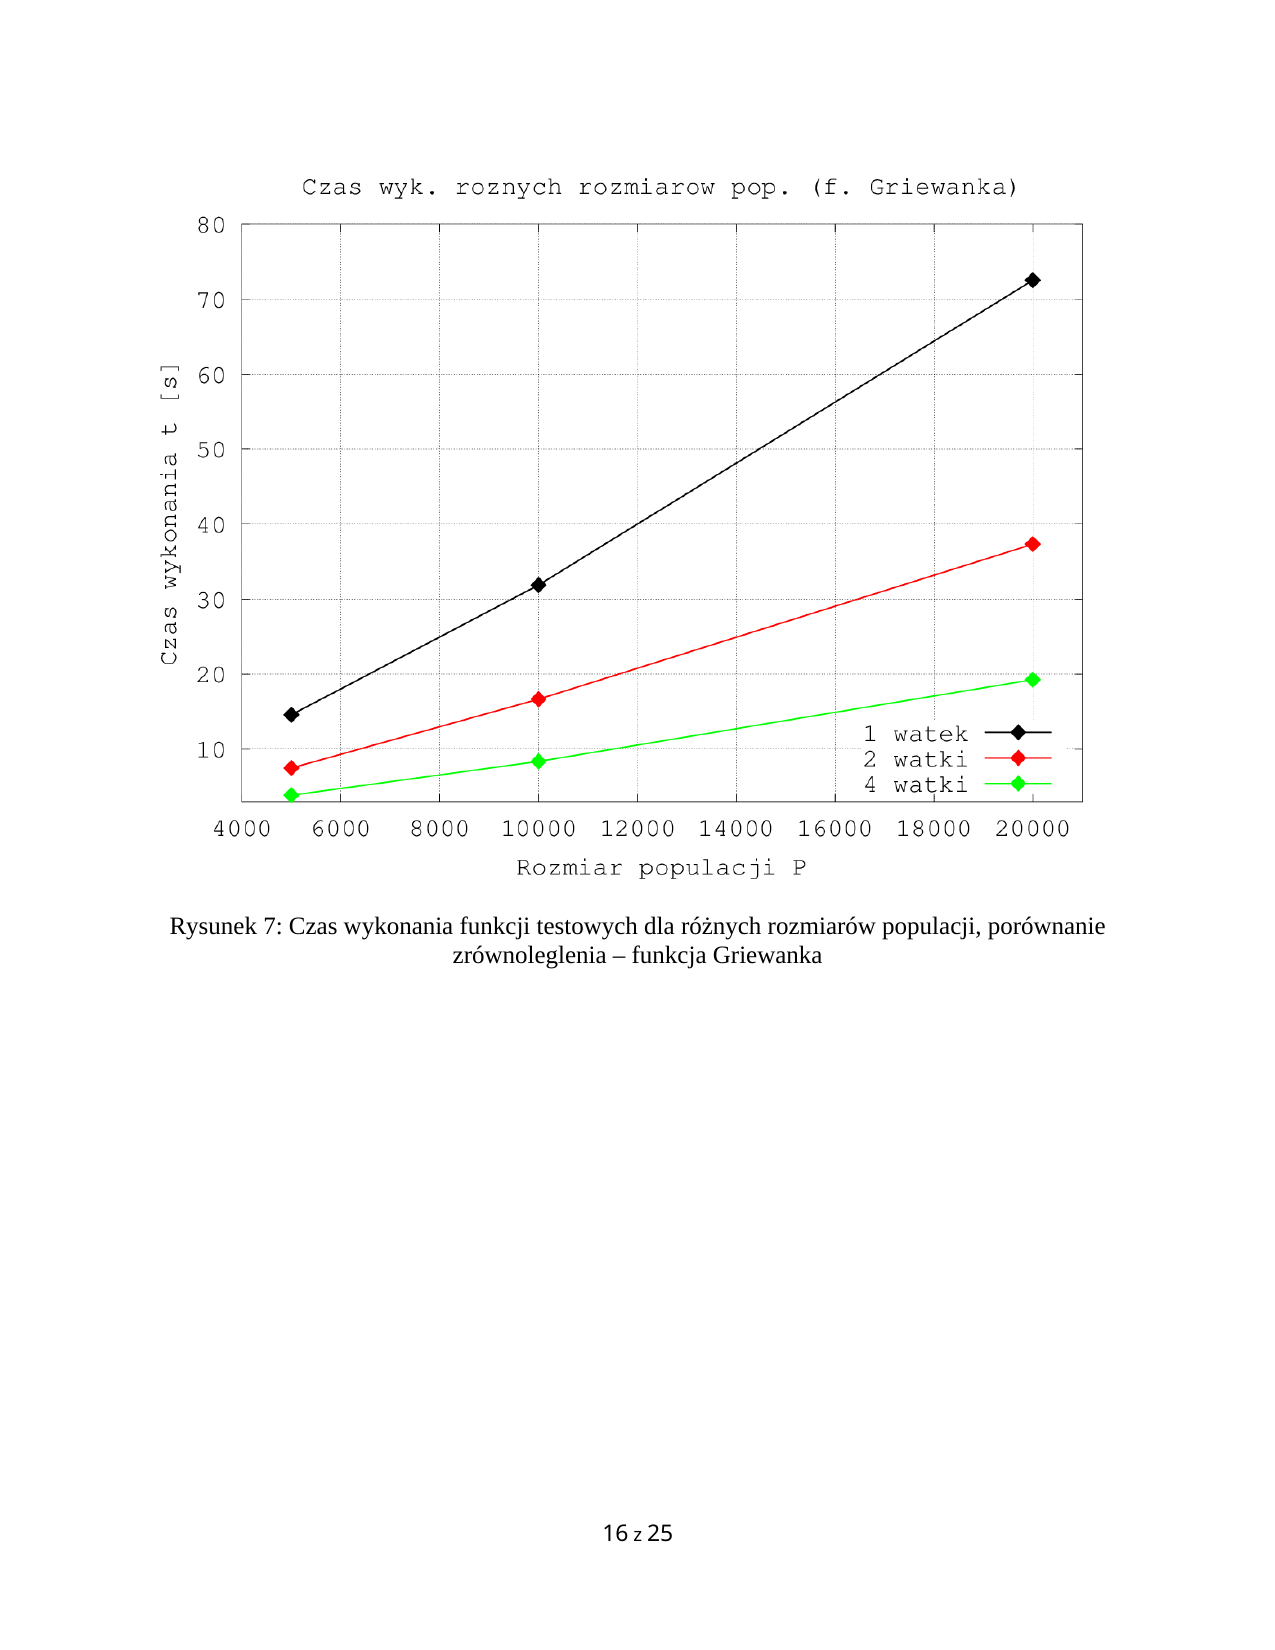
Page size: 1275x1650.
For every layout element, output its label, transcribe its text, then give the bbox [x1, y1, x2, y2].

text Rysunek 7: Czas wykonania funkcji testowych dla różnych rozmiarów populacji, porównanie zrównoleglenia – funkcja Griewanka [148, 911, 1127, 969]
picture [147, 147, 1128, 883]
